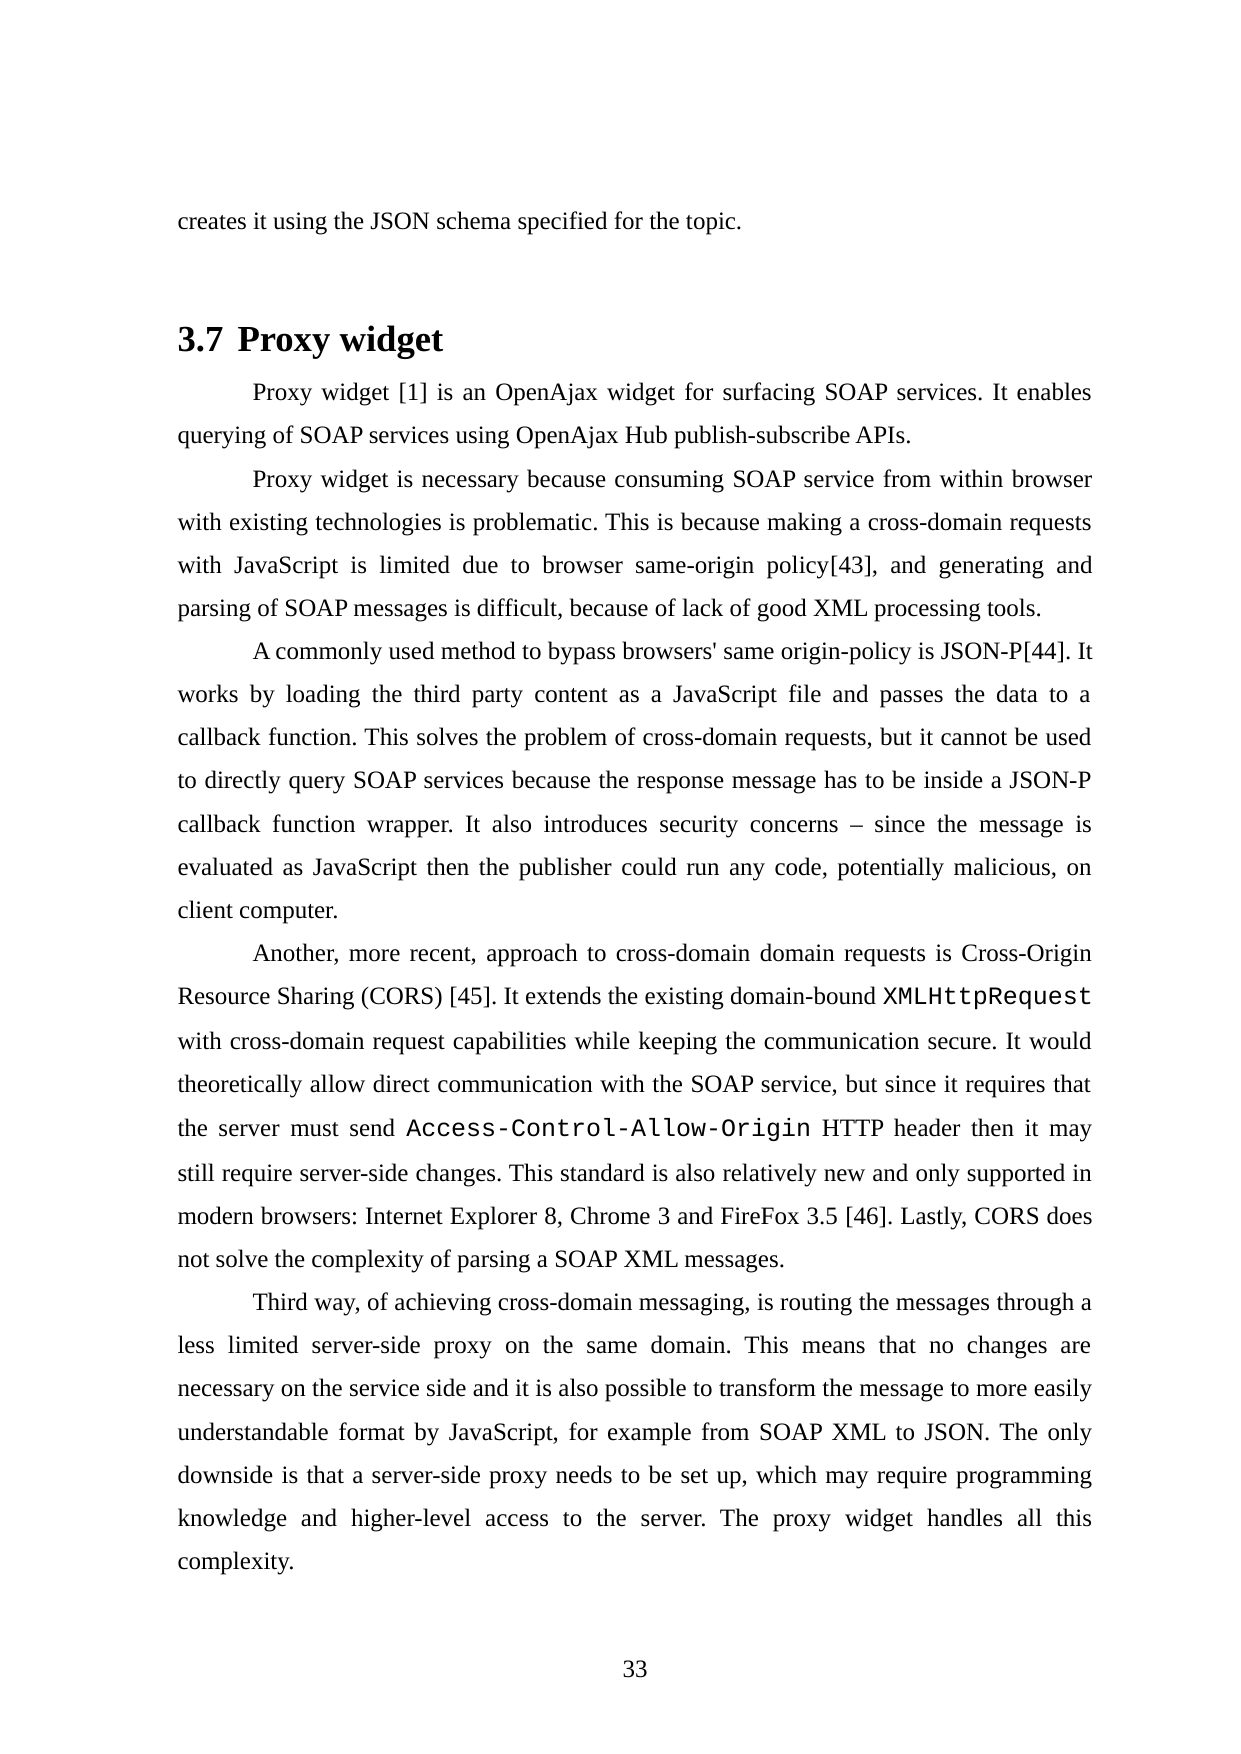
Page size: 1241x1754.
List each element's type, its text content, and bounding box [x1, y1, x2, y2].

subtitle Proxy widget [177, 317, 1093, 359]
text Proxy widget [1] is an OpenAjax widget for surfacing SOAP services. It enables querying of SOAP services using OpenAjax Hub publish-subscribe APIs. [177, 377, 1093, 449]
text Third way, of achieving cross-domain messaging, is routing the messages through a less limited server-side proxy on the same domain. This means that no changes are necessary on the service side and it is also possible to transform the message to more easily understandable format by JavaScript, for example from SOAP XML to JSON. The only downside is that a server-side proxy needs to be set up, which may require programming knowledge and higher-level access to the server. The proxy widget handles all this complexity. [177, 1287, 1093, 1575]
text Another, more recent, approach to cross-domain domain requests is Cross-Origin Resource Sharing (CORS) [45]. It extends the existing domain-bound XMLHttpRequest with cross-domain request capabilities while keeping the communication secure. It would theoretically allow direct communication with the SOAP service, but since it requires that the server must send Access-Control-Allow-Origin HTTP header then it may still require server-side changes. This standard is also relatively new and only supported in modern browsers: Internet Explorer 8, Chrome 3 and FireFox 3.5 [46]. Lastly, CORS does not solve the complexity of parsing a SOAP XML messages. [177, 938, 1093, 1273]
text Proxy widget is necessary because consuming SOAP service from within browser with existing technologies is problematic. This is because making a cross-domain requests with JavaScript is limited due to browser same-origin policy[43], and generating and parsing of SOAP messages is difficult, because of lack of good XML processing tools. [177, 464, 1093, 622]
text A commonly used method to bypass browsers' same origin-policy is JSON-P[44]. It works by loading the third party content as a JavaScript file and passes the data to a callback function. This solves the problem of cross-domain requests, but it cannot be used to directly query SOAP services because the response message has to be inside a JSON-P callback function wrapper. It also introduces security concerns – since the message is evaluated as JavaScript then the publisher could run any code, potentially malicious, on client computer. [177, 636, 1093, 924]
text creates it using the JSON schema specified for the topic. [177, 206, 1093, 234]
